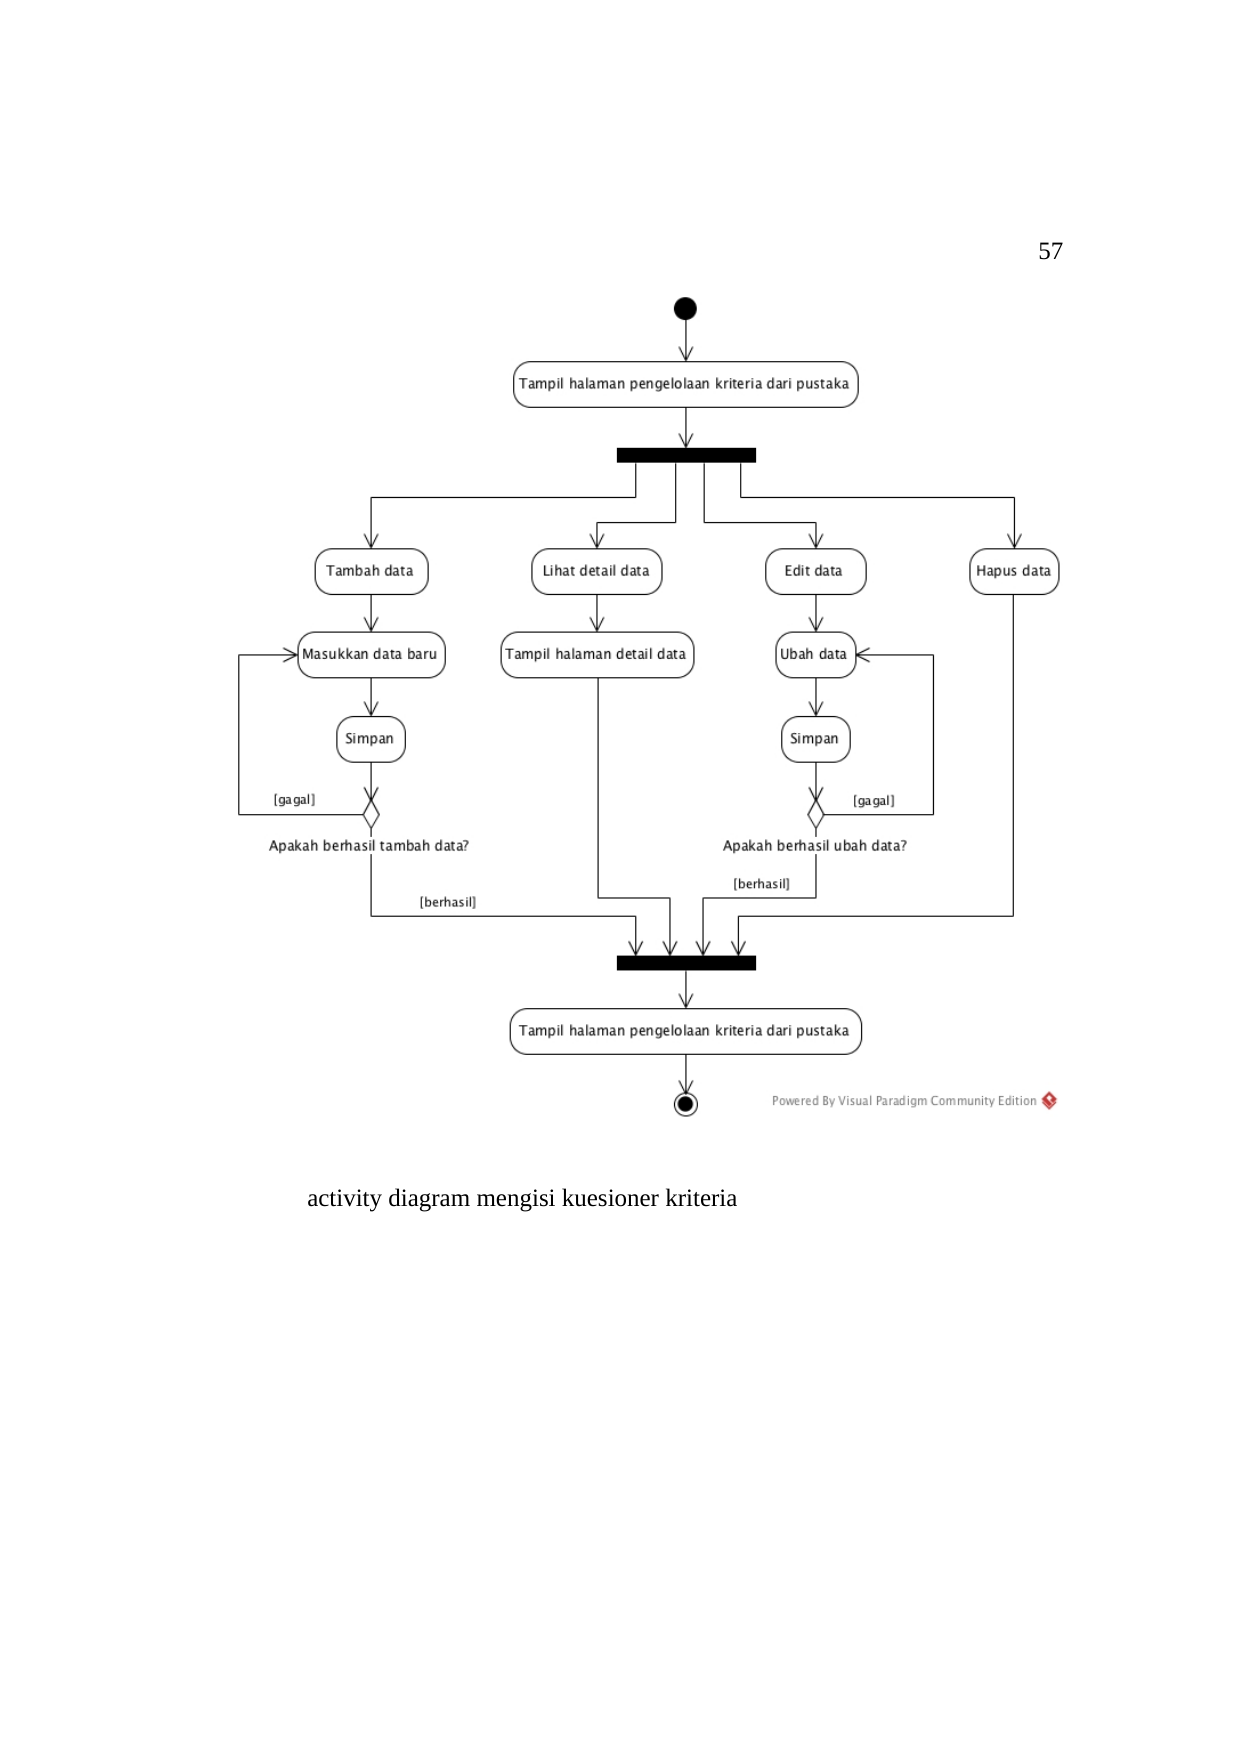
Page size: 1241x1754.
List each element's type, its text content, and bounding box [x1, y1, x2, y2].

picture [236, 295, 1063, 1120]
text activity diagram mengisi kuesioner kriteria [236, 1183, 1063, 1212]
